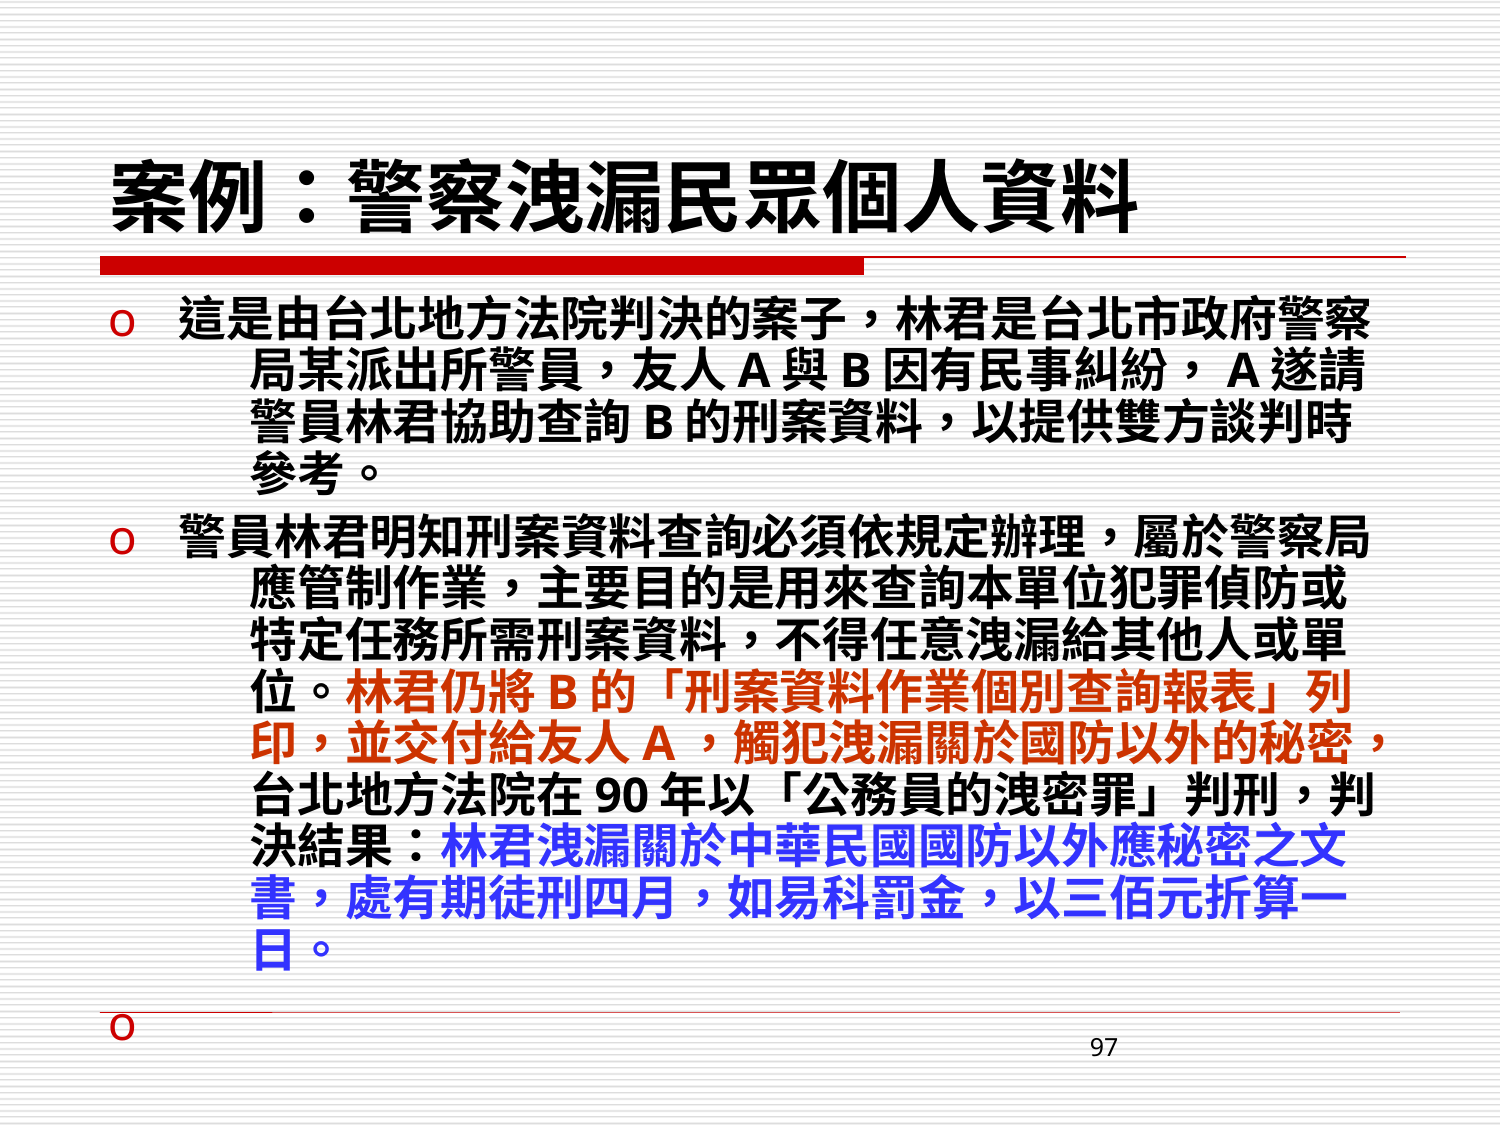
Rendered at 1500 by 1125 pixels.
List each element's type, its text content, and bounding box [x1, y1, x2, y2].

title 案例：警察洩漏民眾個人資料 [94, 50, 1407, 250]
list 這是由台北地方法院判決的案子，林君是台北市政府警察局某派出所警員，友人A與B因有民事糾紛，A遂請警員林君協助查詢B的刑案資料，以提供雙方談判時參考。 警員林君明知刑案資料查詢必須依規定辦理，屬於警察局應管制作業，主要目的是用來查詢本單位犯罪偵防或特定任務所需刑案資料，不得任意洩漏給其他人或單位。林君仍將B的「刑案資料作業個別查詢報表」列印，並交付給友人A，觸犯洩漏關於國防以外的秘密，台北地方法院在90年以「公務員的洩密罪」判刑，判決結果：林君洩漏關於中華民國國防以外應秘密之文書，處有期徒刑四月，如易科罰金，以三佰元折算一日。 [92, 287, 1406, 988]
text_box [1074, 1024, 1400, 1103]
